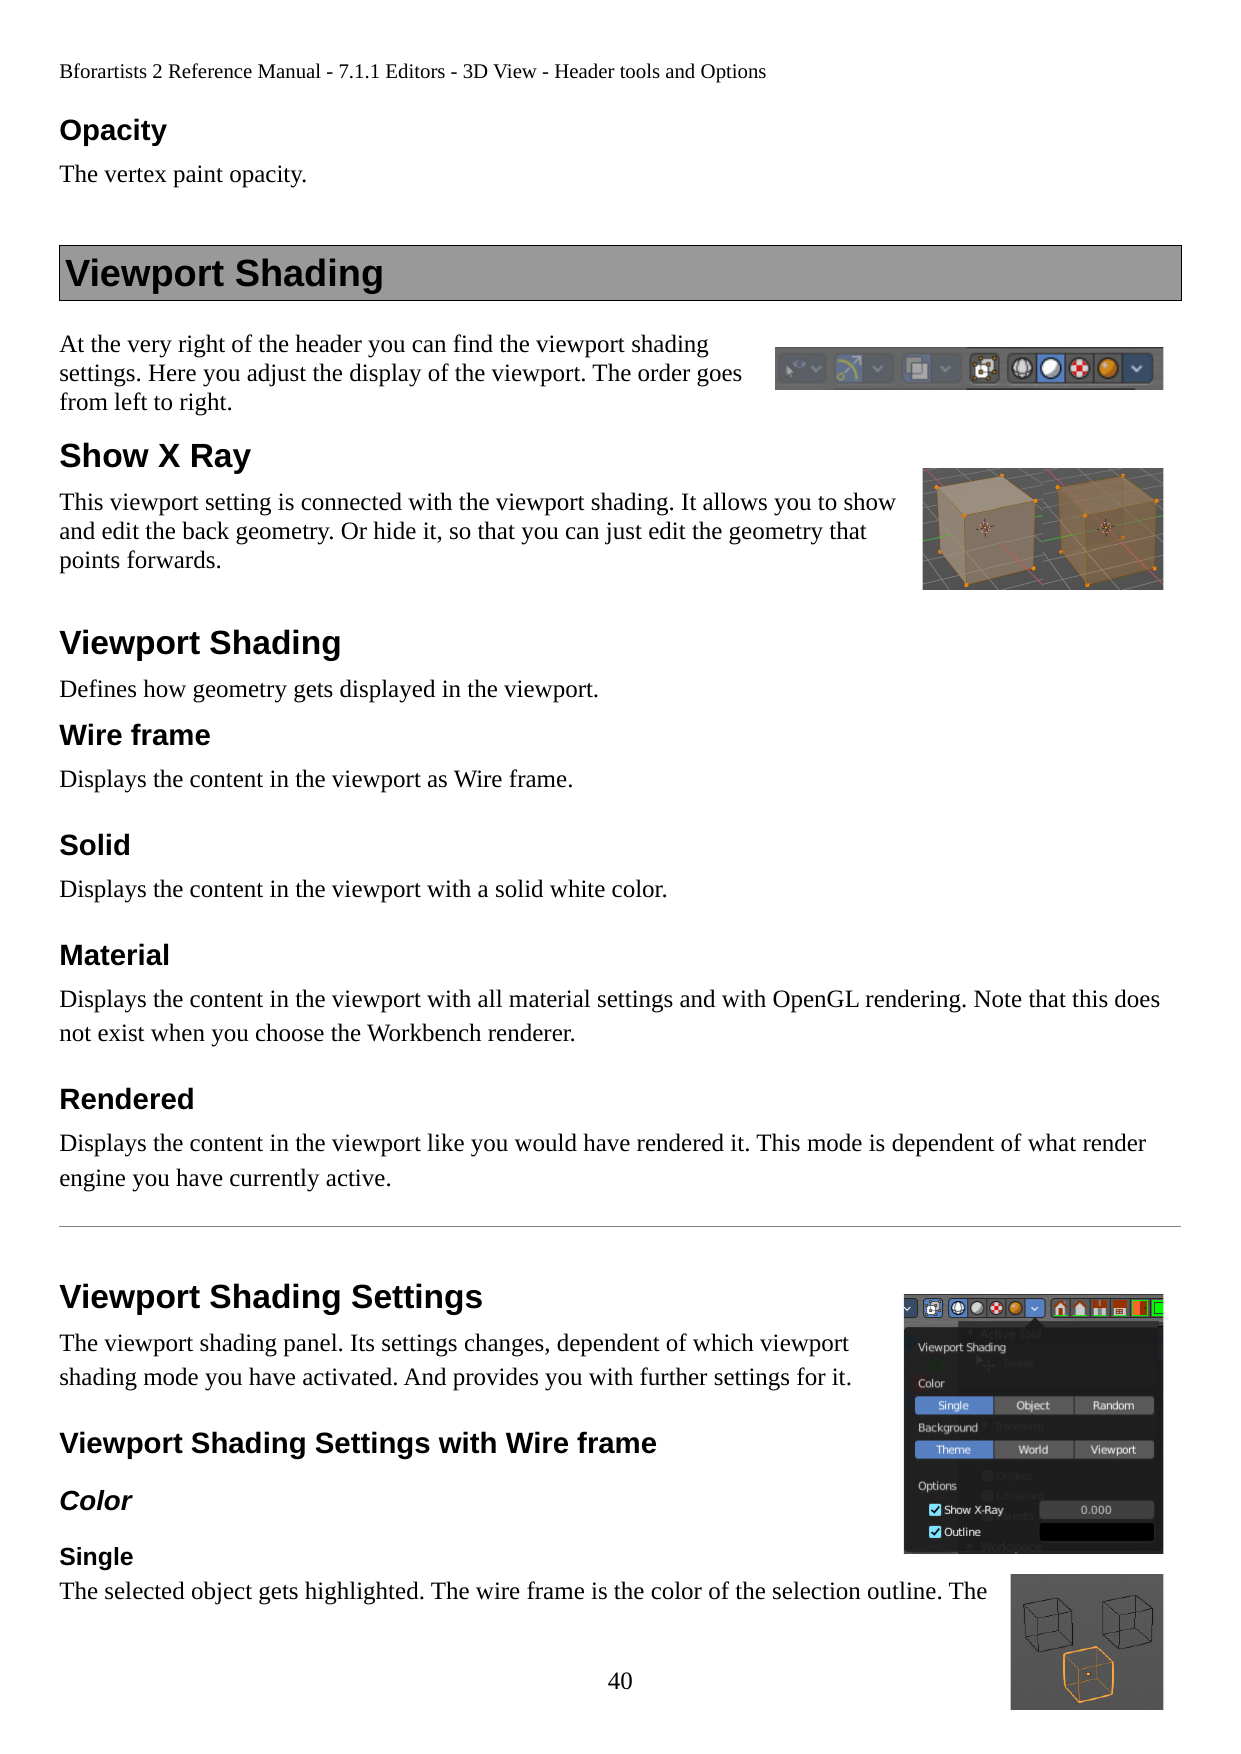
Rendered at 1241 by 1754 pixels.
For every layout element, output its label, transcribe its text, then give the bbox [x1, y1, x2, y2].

subtitle Opacity [59, 113, 1181, 146]
subtitle Viewport Shading [59, 623, 1181, 662]
picture [775, 347, 1164, 390]
subtitle [1164, 1485, 1181, 1517]
text Defines how geometry gets displayed in the viewport. [59, 674, 1181, 703]
text The vertex paint opacity. [59, 159, 1181, 188]
subtitle Color [59, 1485, 903, 1517]
text The selected object gets highlighted. The wire frame is the color of the selection outline. The [59, 1576, 1010, 1605]
table_header Viewport Shading [60, 246, 1181, 300]
subtitle Material [59, 937, 1181, 971]
text This viewport setting is connected with the viewport shading. It allows you to show and edit the back geometry. Or hide it, so that you can just edit the geometry that points forwards. [59, 487, 922, 574]
text Displays the content in the viewport with a solid white color. [59, 874, 1181, 903]
text At the very right of the header you can find the viewport shading settings. Here you adjust the display of the viewport. The order goes from left to right. [59, 329, 1181, 415]
text Displays the content in the viewport like you would have rendered it. This mode is dependent of what render engine you have currently active. [59, 1128, 1181, 1191]
subtitle Wire frame [59, 718, 1181, 751]
text The viewport shading panel. Its settings changes, dependent of which viewport shading mode you have activated. And provides you with further settings for it. [59, 1328, 903, 1391]
picture [903, 1294, 1164, 1554]
subtitle Viewport Shading Settings with Wire frame [59, 1426, 903, 1460]
picture [922, 468, 1164, 590]
subtitle Solid [59, 828, 1181, 861]
subtitle Single [59, 1542, 1181, 1570]
picture [1010, 1574, 1164, 1710]
subtitle Show X Ray [59, 436, 1181, 475]
text Displays the content in the viewport as Wire frame. [59, 764, 1181, 793]
subtitle Viewport Shading Settings [59, 1277, 1181, 1315]
text Displays the content in the viewport with all material settings and with OpenGL rendering. Note that this does not exist when you choose the Workbench renderer. [59, 984, 1181, 1047]
subtitle Rendered [59, 1082, 1181, 1116]
